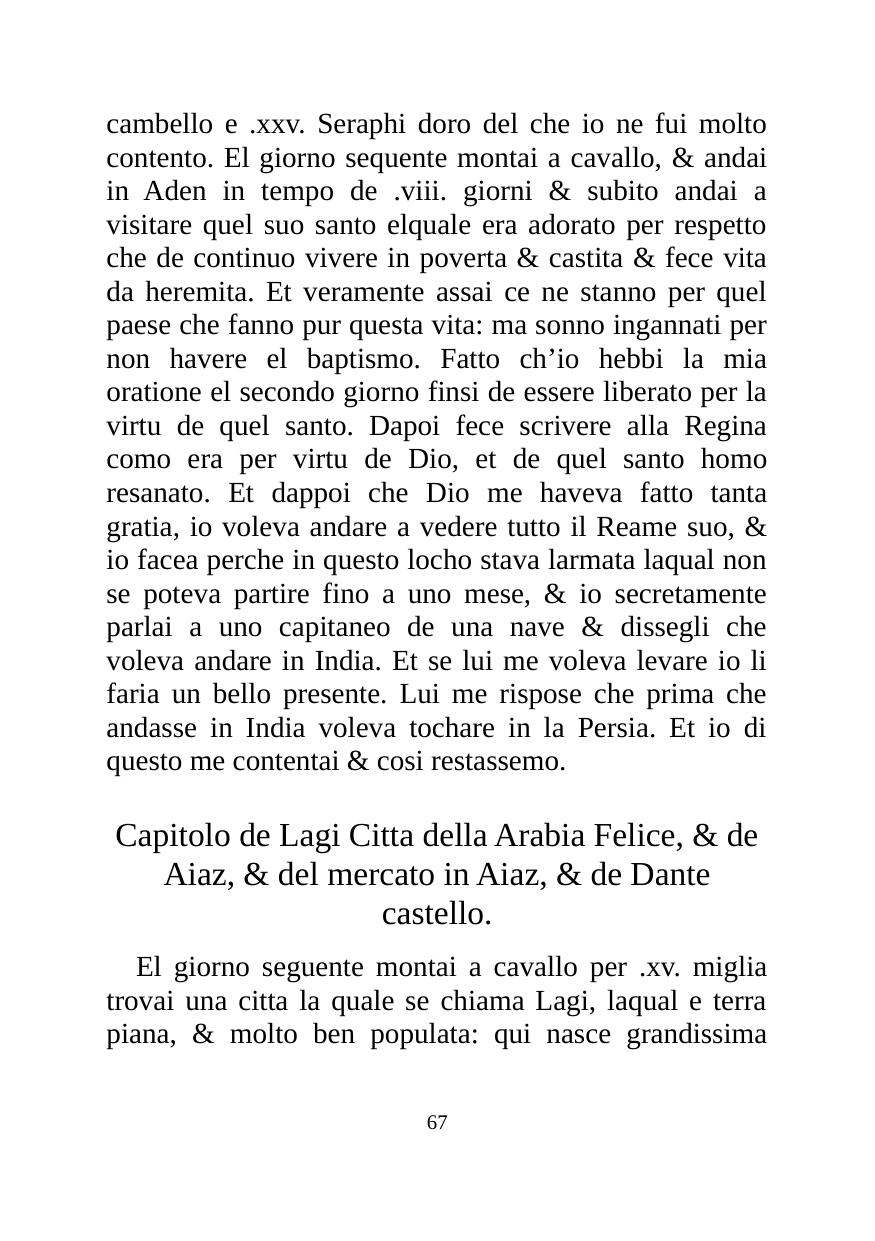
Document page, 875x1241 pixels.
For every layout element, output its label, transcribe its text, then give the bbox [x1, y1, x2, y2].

text cambello e .xxv. Seraphi doro del che io ne fui molto contento. El giorno sequente montai a cavallo, & andai in Aden in tempo de .viii. giorni & subito andai a visitare quel suo santo elquale era adorato per respetto che de continuo vivere in poverta & castita & fece vita da heremita. Et veramente assai ce ne stanno per quel paese che fanno pur questa vita: ma sonno ingannati per non havere el baptismo. Fatto ch’io hebbi la mia oratione el secondo giorno finsi de essere liberato per la virtu de quel santo. Dapoi fece scrivere alla Regina como era per virtu de Dio, et de quel santo homo resanato. Et dappoi che Dio me haveva fatto tanta gratia, io voleva andare a vedere tutto il Reame suo, & io facea perche in questo locho stava larmata laqual non se poteva partire fino a uno mese, & io secretamente parlai a uno capitaneo de una nave & dissegli che voleva andare in India. Et se lui me voleva levare io li faria un bello presente. Lui me rispose che prima che andasse in India voleva tochare in la Persia. Et io di questo me contentai & cosi restassemo. [106, 106, 768, 777]
subtitle Capitolo de Lagi Citta della Arabia Felice, & de Aiaz, & del mercato in Aiaz, & de Dante castello. [106, 816, 768, 931]
text El giorno seguente montai a cavallo per .xv. miglia trovai una citta la quale se chiama Lagi, laqual e terra piana, & molto ben populata: qui nasce grandissima [106, 949, 768, 1050]
